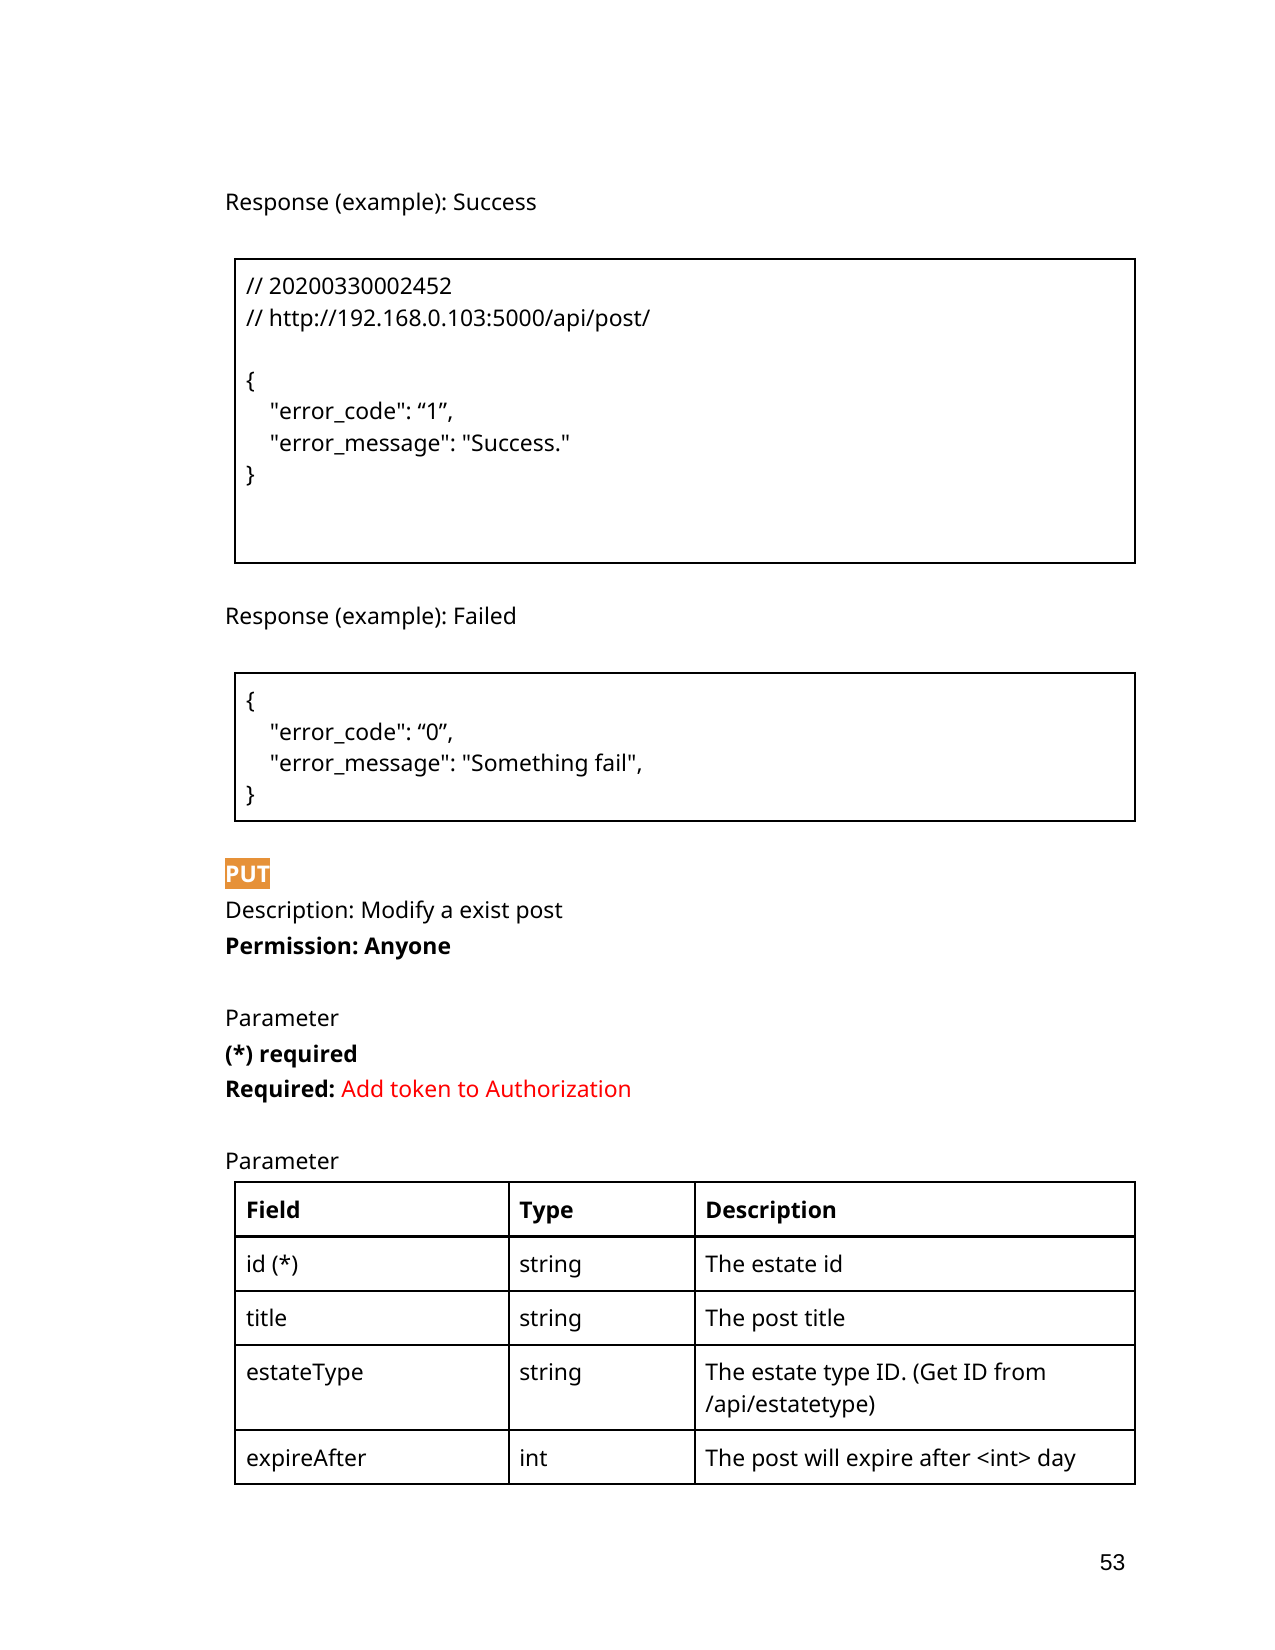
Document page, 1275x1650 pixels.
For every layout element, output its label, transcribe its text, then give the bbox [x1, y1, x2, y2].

table_header Description [696, 1183, 1134, 1235]
table_cell title [236, 1292, 508, 1344]
table_cell int [510, 1431, 694, 1483]
table_header // 20200330002452 // http://192.168.0.103:5000/api/post/ { "error_code": “1”, "error_message": "Success." } [236, 260, 1134, 562]
table_cell id (*) [236, 1238, 508, 1289]
table_cell string [510, 1238, 694, 1289]
table_cell string [510, 1292, 694, 1344]
table_cell The post title [696, 1292, 1134, 1344]
table_cell The post will expire after <int> day [696, 1431, 1134, 1483]
table_header Type [510, 1183, 694, 1235]
table_cell estateType [236, 1346, 508, 1429]
text Response (example): Failed [225, 600, 1125, 631]
text (*) required [225, 1037, 1125, 1069]
text Description: Modify a exist post [225, 894, 1125, 925]
table_cell The estate id [696, 1238, 1134, 1289]
text Parameter [225, 1002, 1125, 1033]
table_header Field [236, 1183, 508, 1235]
table_cell string [510, 1346, 694, 1429]
text Parameter [225, 1145, 1125, 1177]
table_cell expireAfter [236, 1431, 508, 1483]
text Required: Add token to Authorization [225, 1073, 1125, 1105]
text PUT [225, 858, 1125, 889]
table_header { "error_code": “0”, "error_message": "Something fail", } [236, 674, 1134, 820]
text Response (example): Success [225, 186, 1125, 217]
table_cell The estate type ID. (Get ID from /api/estatetype) [696, 1346, 1134, 1429]
text Permission: Anyone [225, 930, 1125, 961]
